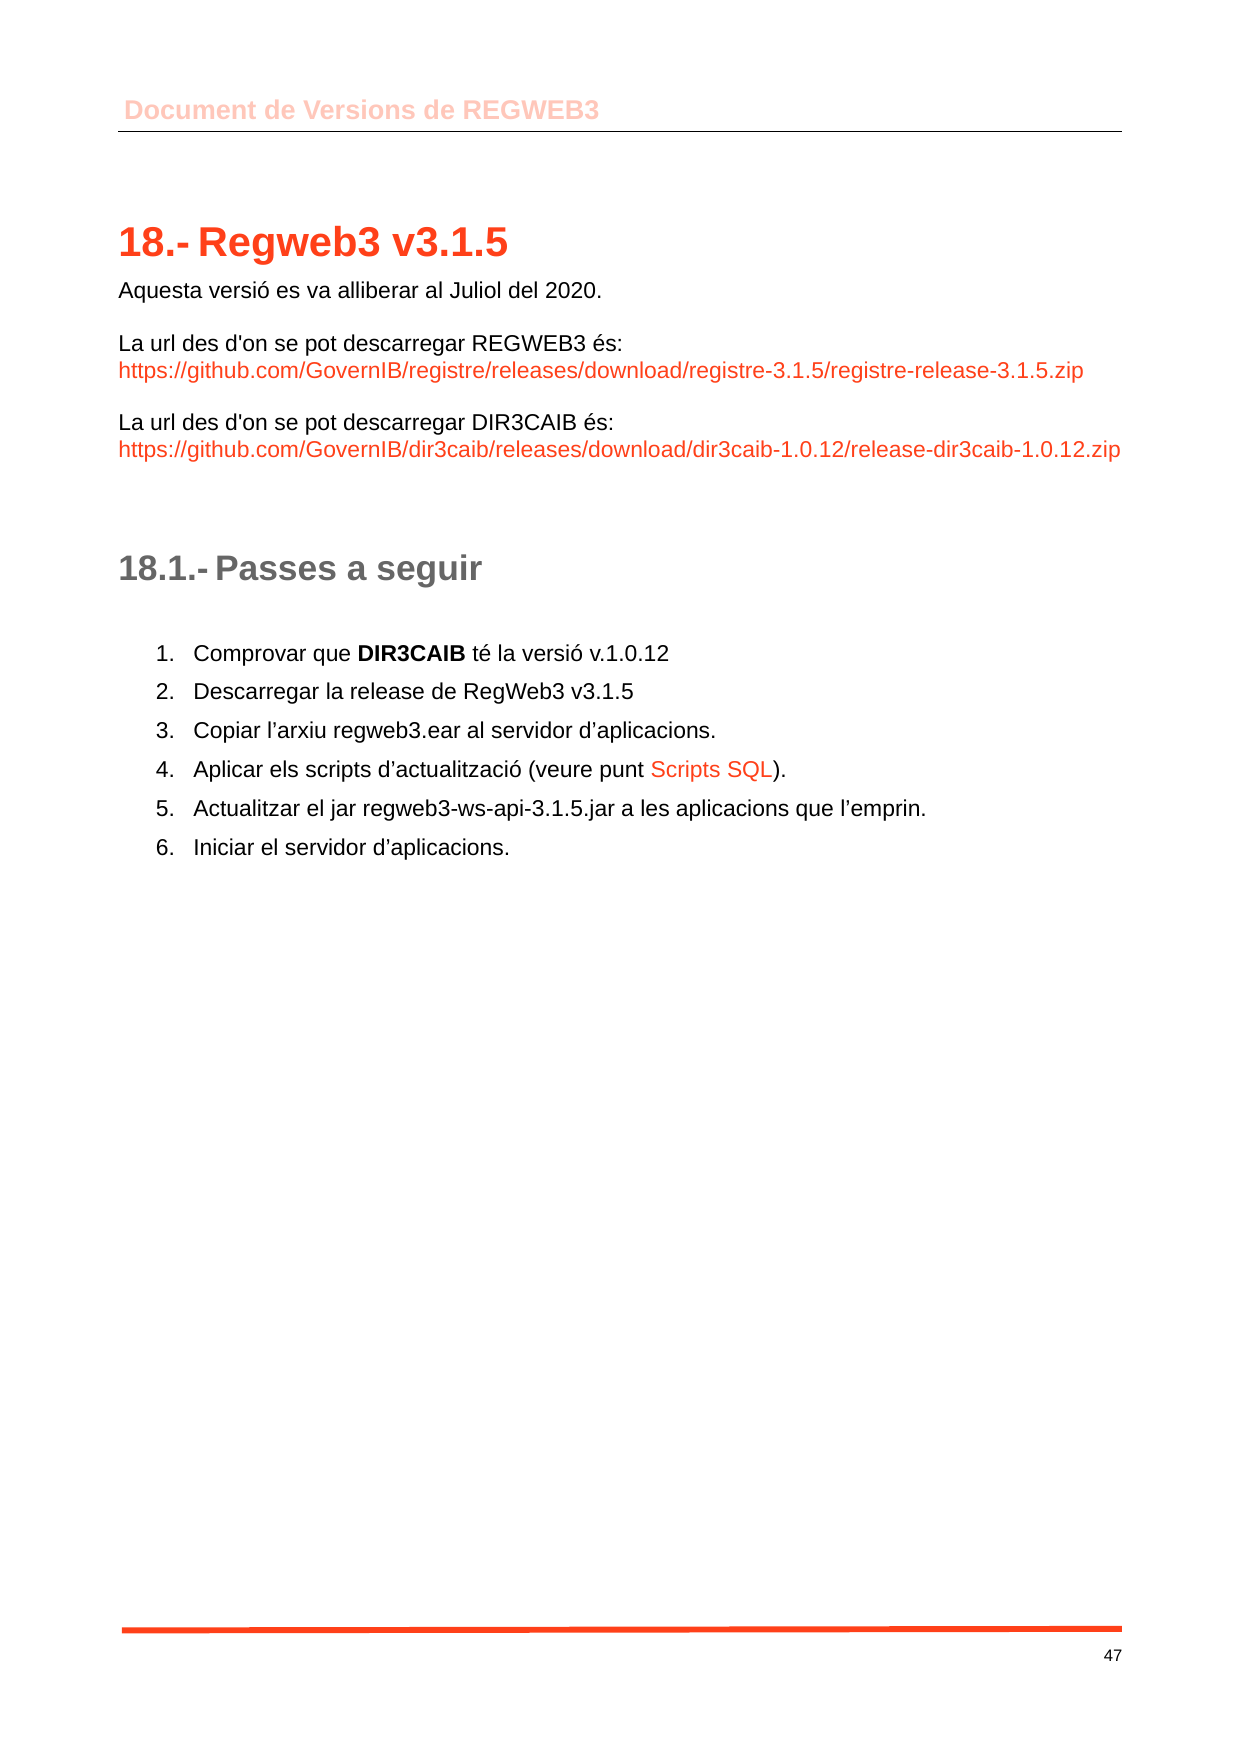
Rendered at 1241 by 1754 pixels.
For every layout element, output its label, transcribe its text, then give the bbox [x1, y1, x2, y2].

text Aquesta versió es va alliberar al Juliol del 2020. [118, 277, 1122, 304]
list Aplicar els scripts d’actualització (veure punt Scripts SQL). [156, 756, 1122, 782]
text https://github.com/GovernIB/dir3caib/releases/download/dir3caib-1.0.12/release-dir3caib-1.0.12.zip [118, 436, 1122, 462]
subtitle Passes a seguir [118, 547, 1122, 588]
list Descarregar la release de RegWeb3 v3.1.5 [156, 678, 1122, 705]
list Comprovar que DIR3CAIB té la versió v.1.0.12 [156, 639, 1122, 666]
subtitle Regweb3 v3.1.5 [118, 217, 1122, 265]
list Iniciar el servidor d’aplicacions. [156, 834, 1122, 860]
list Copiar l’arxiu regweb3.ear al servidor d’aplicacions. [156, 717, 1122, 743]
text La url des d'on se pot descarregar REGWEB3 és: [118, 330, 1122, 357]
text https://github.com/GovernIB/registre/releases/download/registre-3.1.5/registre-release-3.1.5.zip [118, 357, 1122, 383]
text La url des d'on se pot descarregar DIR3CAIB és: [118, 409, 1122, 436]
list Actualitzar el jar regweb3-ws-api-3.1.5.jar a les aplicacions que l’emprin. [156, 795, 1122, 821]
